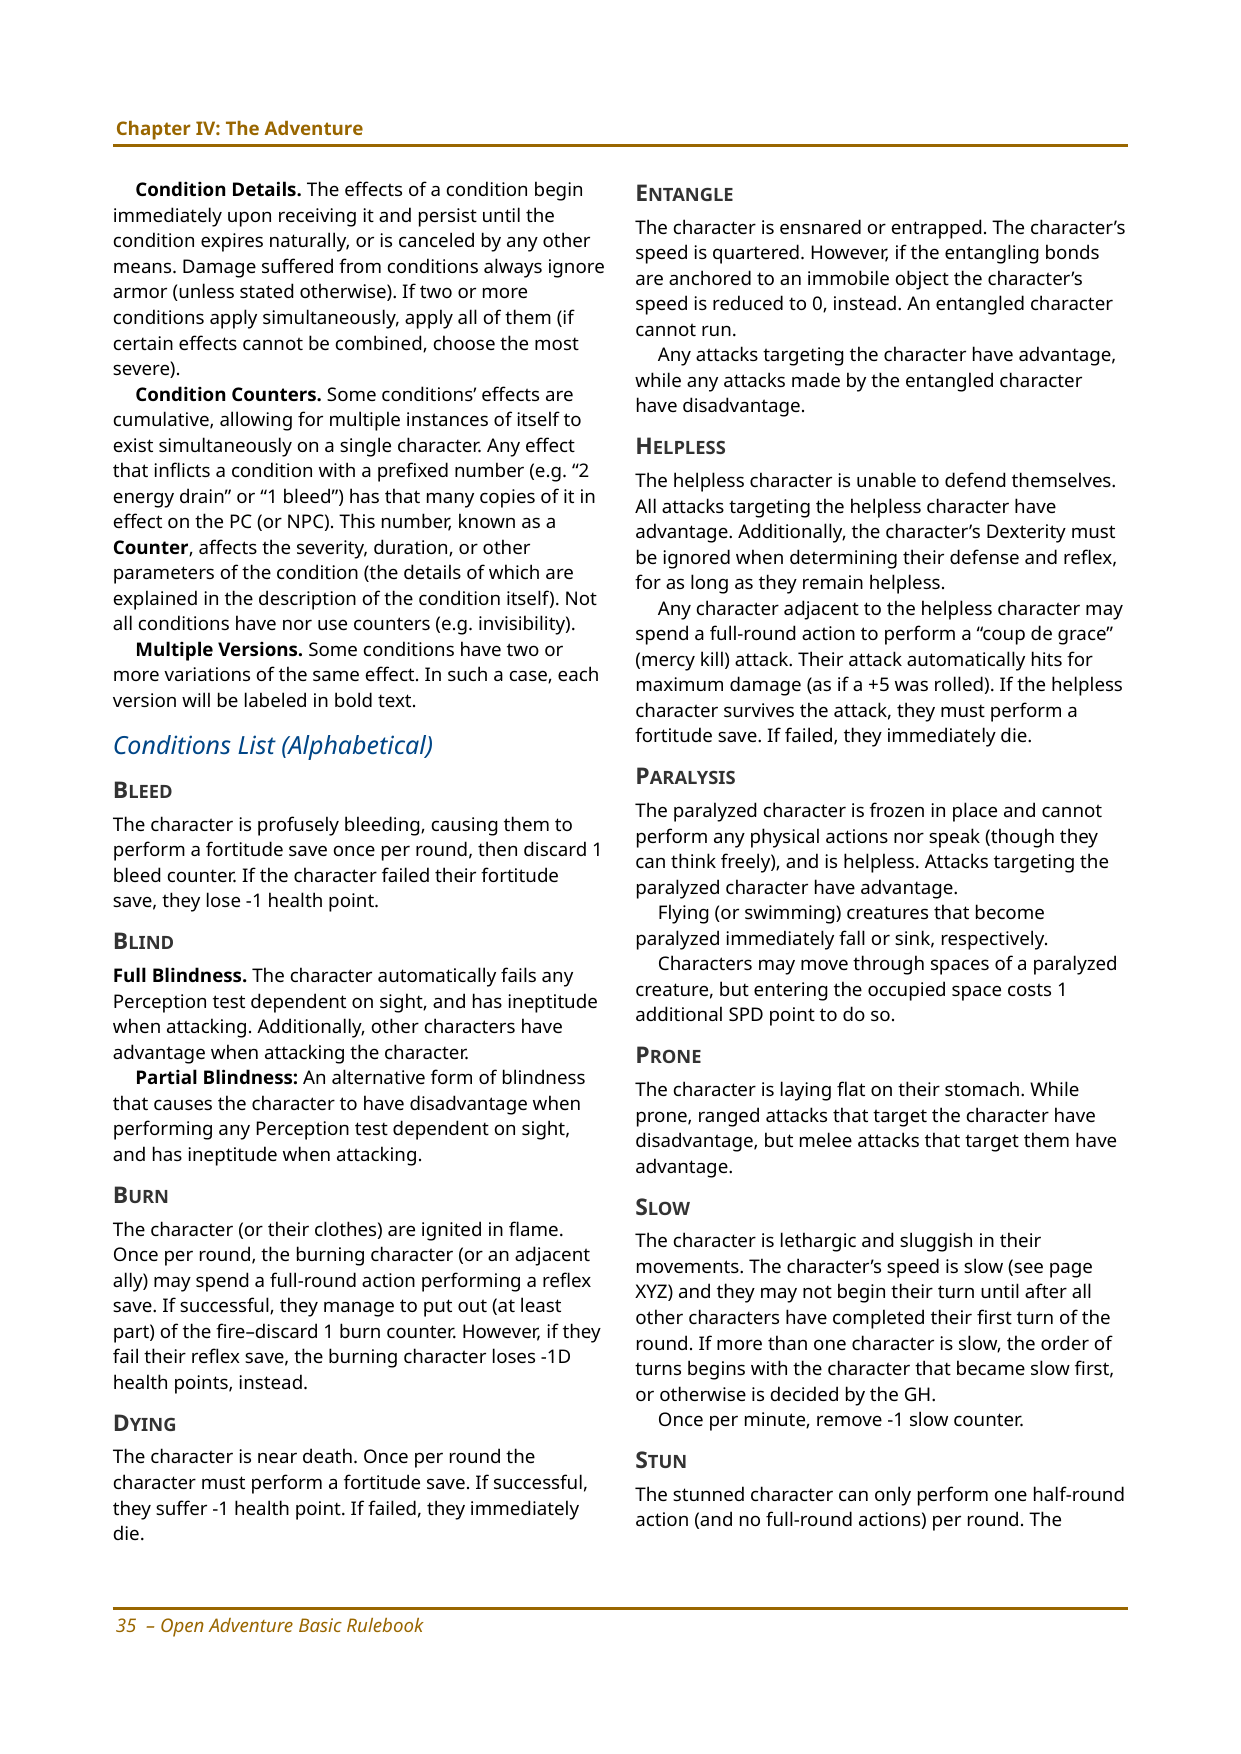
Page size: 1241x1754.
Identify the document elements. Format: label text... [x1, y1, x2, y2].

subtitle Stun [635, 1444, 1128, 1475]
text Flying (or swimming) creatures that become paralyzed immediately fall or sink, respectively. [635, 899, 1128, 951]
text The character is laying flat on their stomach. While prone, ranged attacks that target the character have disadvantage, but melee attacks that target them have advantage. [635, 1076, 1128, 1178]
text Full Blindness. The character automatically fails any perception test dependent on sight, and has ineptitude when attacking. Additionally, other characters have advantage when attacking the character. [113, 962, 605, 1064]
text The character (or their clothes) are ignited in flame. Once per round, the burning character (or an adjacent ally) may spend a full-round action performing a reflex save. If successful, they manage to put out (at least part) of the fire–discard 1 burn counter. However, if they fail their reflex save, the burning character loses -1D health points, instead. [113, 1216, 605, 1394]
text The character is lethargic and sluggish in their movements. The character’s speed is slow (see page XYZ) and they may not begin their turn until after all other characters have completed their first turn of the round. If more than one character is slow, the order of turns begins with the character that became slow first, or otherwise is decided by the GH. [635, 1228, 1128, 1406]
text The paralyzed character is frozen in place and cannot perform any physical actions nor speak (though they can think freely), and is helpless. Attacks targeting the paralyzed character have advantage. [635, 797, 1128, 899]
text Condition Counters. Some conditions’ effects are cumulative, allowing for multiple instances of itself to exist simultaneously on a single character. Any effect that inflicts a condition with a prefixed number (e.g. “2 energy drain” or “1 bleed”) has that many copies of it in effect on the PC (or NPC). This number, known as a Counter, affects the severity, duration, or other parameters of the condition (the details of which are explained in the description of the condition itself). Not all conditions have nor use counters (e.g. invisibility). [113, 381, 605, 636]
text Any character adjacent to the helpless character may spend a full-round action to perform a “coup de grace” (mercy kill) attack. Their attack automatically hits for maximum damage (as if a +5 was rolled). If the helpless character survives the attack, they must perform a fortitude save. If failed, they immediately die. [635, 595, 1128, 748]
text Any attacks targeting the character have advantage, while any attacks made by the entangled character have disadvantage. [635, 342, 1128, 418]
subtitle Entangle [635, 177, 1128, 208]
subtitle Blind [113, 925, 605, 956]
subtitle Bleed [113, 774, 605, 805]
subtitle Helpless [635, 430, 1128, 461]
text Partial Blindness: An alternative form of blindness that causes the character to have disadvantage when performing any perception test dependent on sight, and has ineptitude when attacking. [113, 1064, 605, 1167]
subtitle Paralysis [635, 760, 1128, 791]
text Once per minute, remove -1 slow counter. [635, 1406, 1128, 1432]
subtitle Prone [635, 1039, 1128, 1070]
subtitle Burn [113, 1178, 605, 1210]
text The stunned character can only perform one half-round action (and no full-round actions) per round. The [635, 1481, 1128, 1532]
text Characters may move through spaces of a paralyzed creature, but entering the occupied space costs 1 additional SPD point to do so. [635, 951, 1128, 1027]
subtitle Dying [113, 1406, 605, 1438]
text Condition Details. The effects of a condition begin immediately upon receiving it and persist until the condition expires naturally, or is canceled by any other means. Damage suffered from conditions always ignore armor (unless stated otherwise). If two or more conditions apply simultaneously, apply all of them (if certain effects cannot be combined, choose the most severe). [113, 177, 605, 381]
subtitle Conditions List (Alphabetical) [113, 728, 605, 762]
text The character is profusely bleeding, causing them to perform a fortitude save once per round, then discard 1 bleed counter. If the character failed their fortitude save, they lose -1 health point. [113, 811, 605, 913]
text The character is ensnared or entrapped. The character’s speed is quartered. However, if the entangling bonds are anchored to an immobile object the character’s speed is reduced to 0, instead. An entangled character cannot run. [635, 214, 1128, 342]
text The helpless character is unable to defend themselves. All attacks targeting the helpless character have advantage. Additionally, the character’s dexterity must be ignored when determining their defense and reflex, for as long as they remain helpless. [635, 467, 1128, 595]
subtitle Slow [635, 1191, 1128, 1222]
text Multiple Versions. Some conditions have two or more variations of the same effect. In such a case, each version will be labeled in bold text. [113, 636, 605, 713]
text The character is near death. Once per round the character must perform a fortitude save. If successful, they suffer -1 health point. If failed, they immediately die. [113, 1444, 605, 1546]
